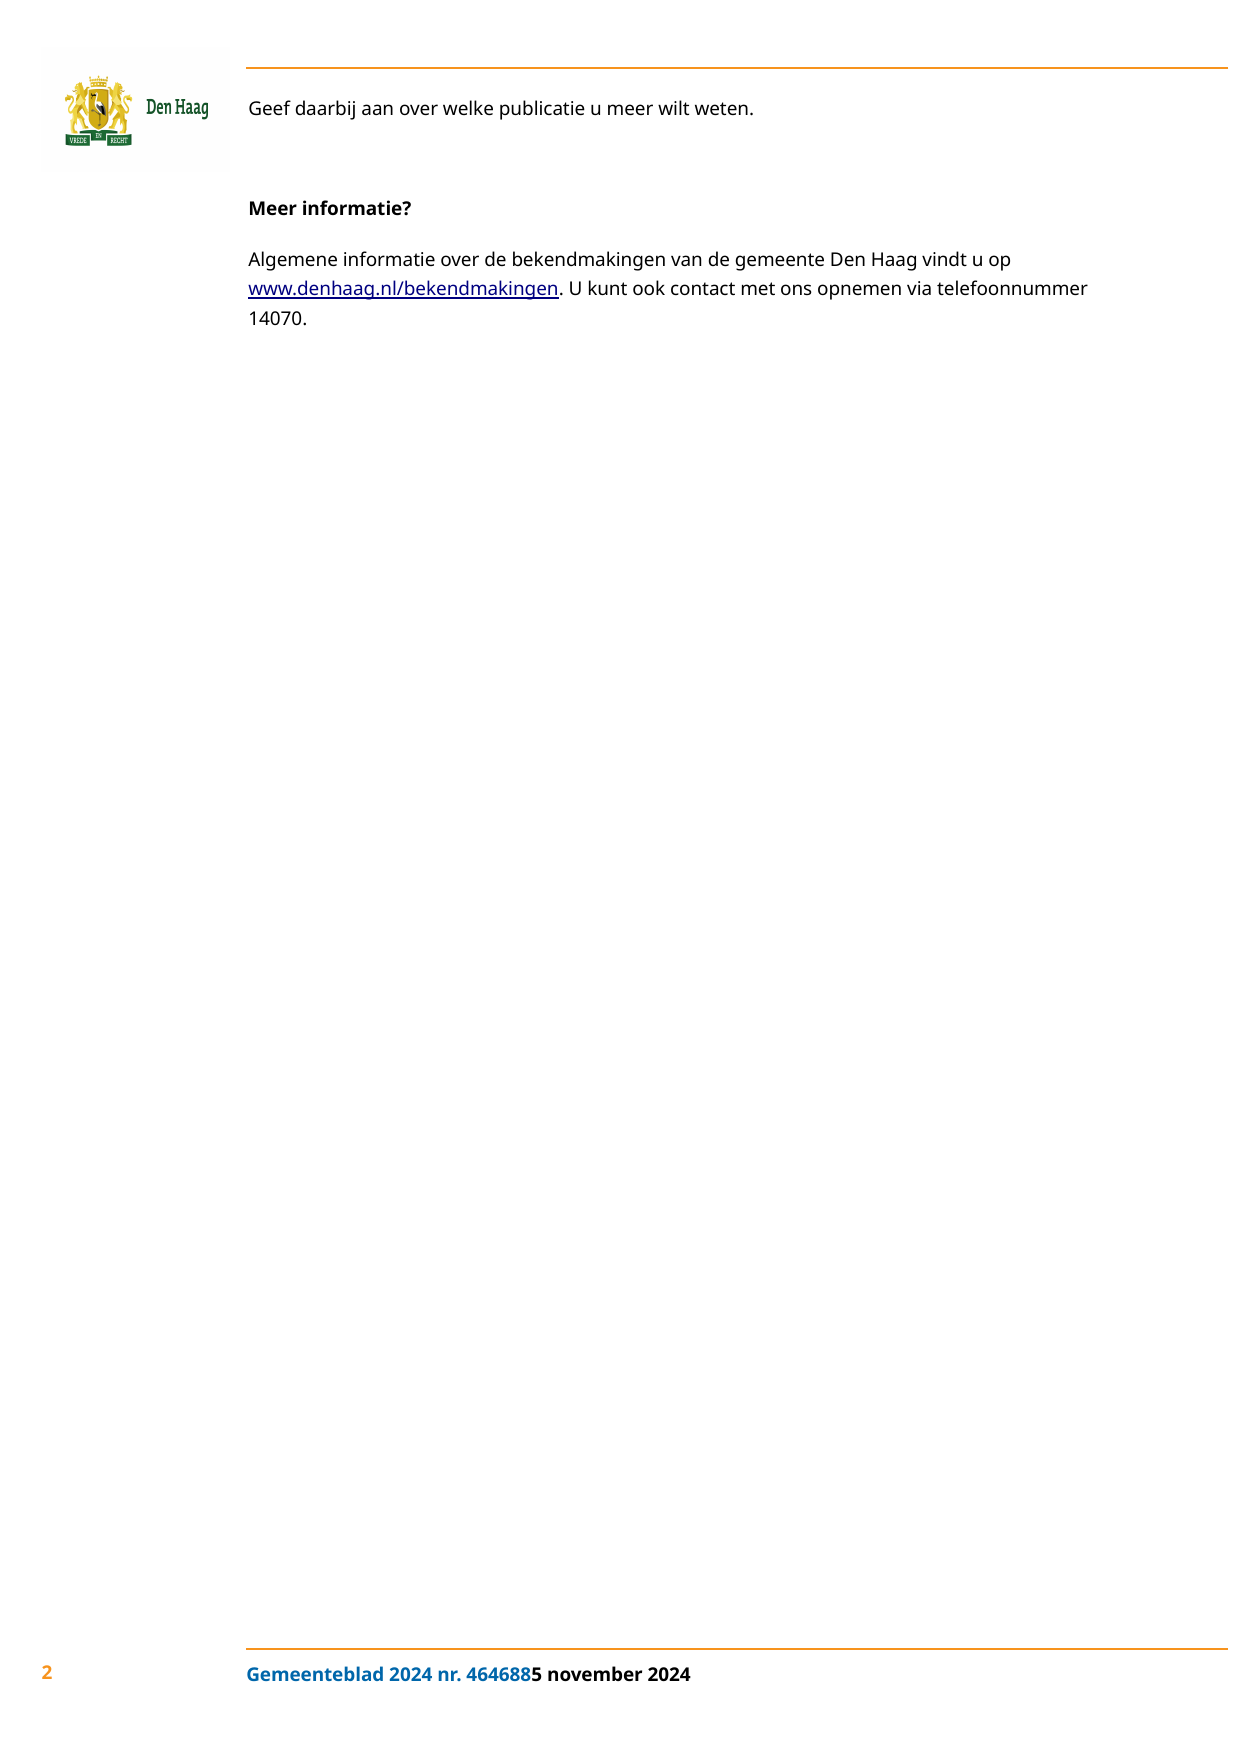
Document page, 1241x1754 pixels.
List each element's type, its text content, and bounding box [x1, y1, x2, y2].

text Geef daarbij aan over welke publicatie u meer wilt weten. [248, 95, 1152, 121]
picture [41, 47, 231, 172]
text Meer informatie? [248, 196, 1152, 221]
text Algemene informatie over de bekendmakingen van de gemeente Den Haag vindt u op www.denhaag.nl/bekendmakingen. U kunt ook contact met ons opnemen via telefoonnummer 14070. [248, 246, 1152, 331]
